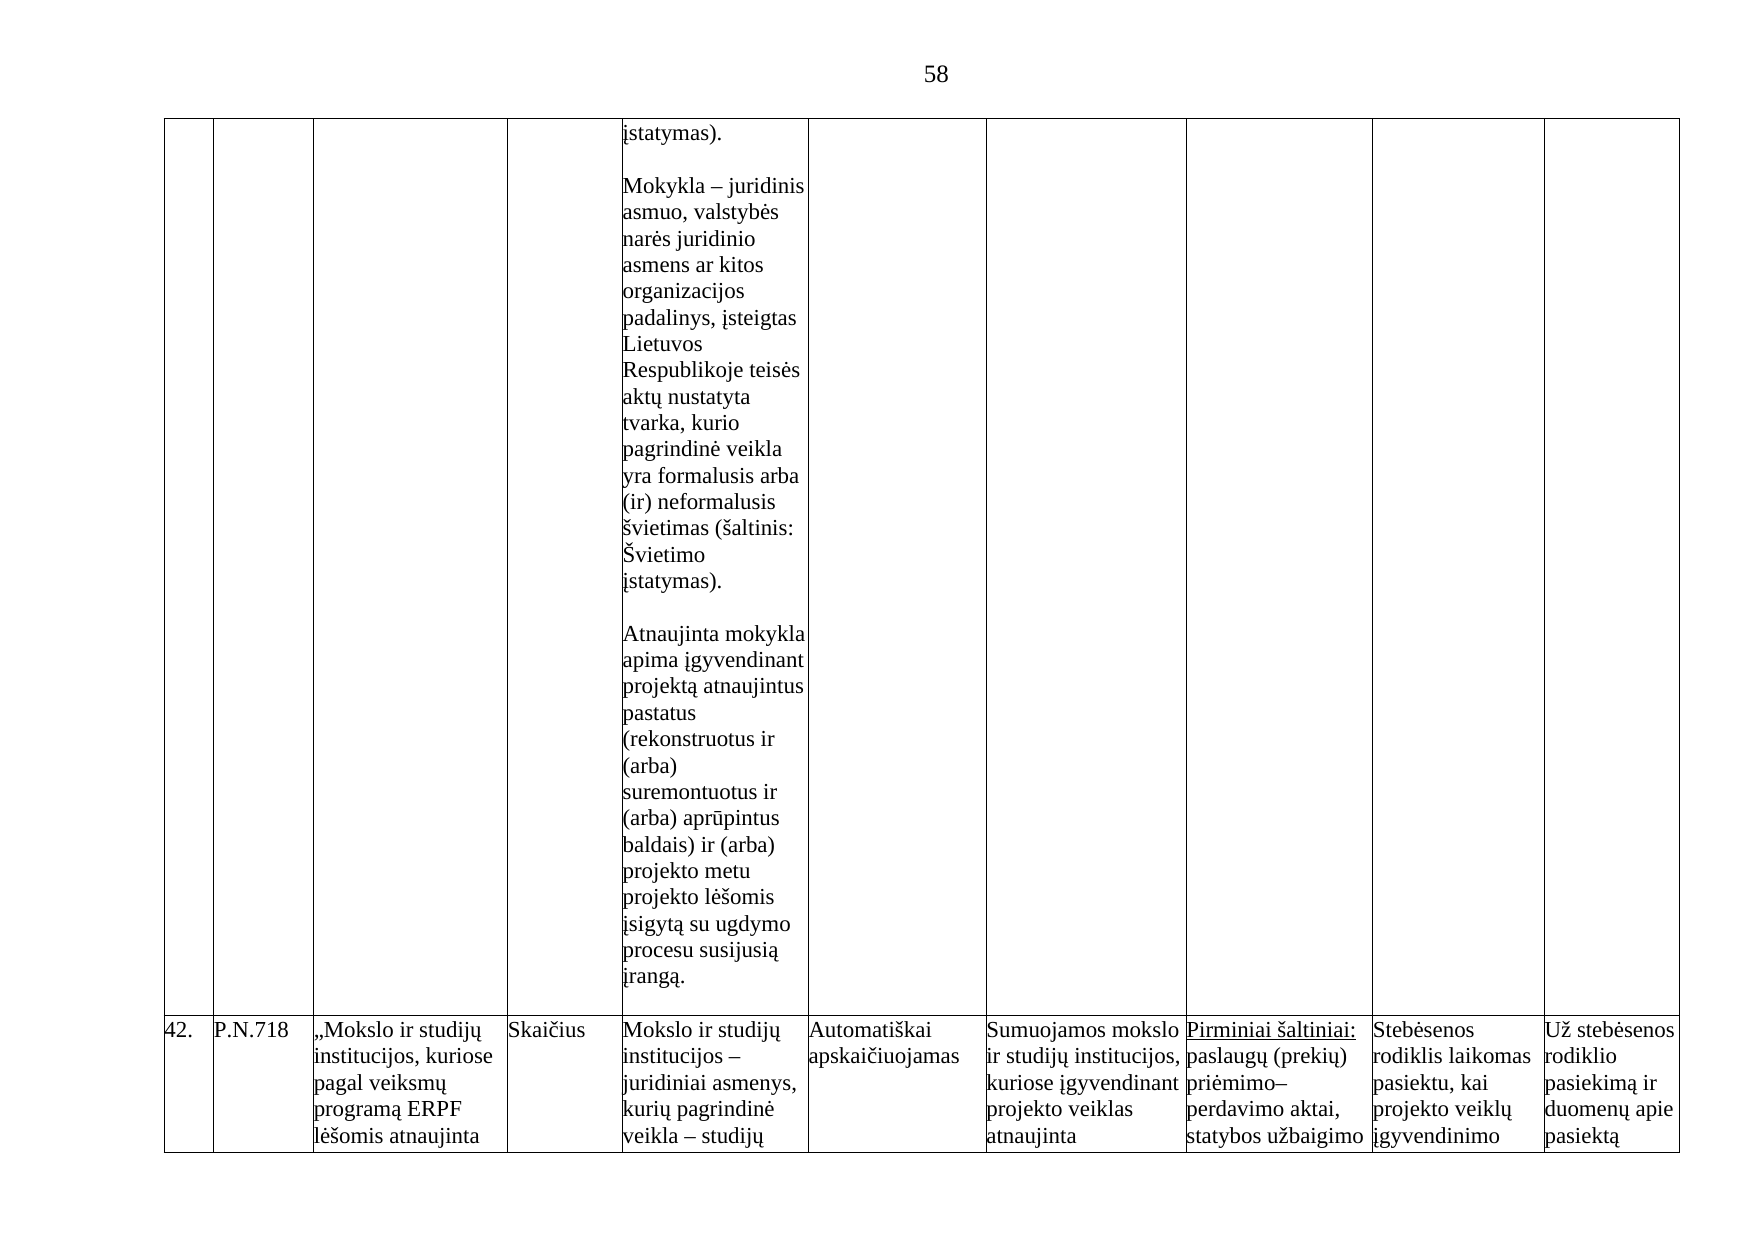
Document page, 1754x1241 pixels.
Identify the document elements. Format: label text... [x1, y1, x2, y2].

table_cell [314, 119, 507, 1015]
table_cell [1373, 119, 1544, 1015]
table_cell [508, 119, 622, 1015]
table_cell Pirminiai šaltiniai: paslaugų (prekių) priėmimo–perdavimo aktai, statybos užbaigimo [1187, 1016, 1372, 1152]
table_cell „Mokslo ir studijų institucijos, kuriose pagal veiksmų programą ERPF lėšomis atnaujinta [314, 1016, 507, 1152]
table_cell Automatiškai apskaičiuojamas [809, 1016, 986, 1152]
table_cell Skaičius [508, 1016, 622, 1152]
table_cell Už stebėsenos rodiklio pasiekimą ir duomenų apie pasiektą [1545, 1016, 1679, 1152]
table_cell Stebėsenos rodiklis laikomas pasiektu, kai projekto veiklų įgyvendinimo [1373, 1016, 1544, 1152]
table_cell Sumuojamos mokslo ir studijų institucijos, kuriose įgyvendinant projekto veiklas atnaujinta [987, 1016, 1186, 1152]
table_cell [165, 119, 213, 1015]
table_cell įstatymas). Mokykla – juridinis asmuo, valstybės narės juridinio asmens ar kitos organizacijos padalinys, įsteigtas Lietuvos Respublikoje teisės aktų nustatyta tvarka, kurio pagrindinė veikla yra formalusis arba (ir) neformalusis švietimas (šaltinis: Švietimo įstatymas). Atnaujinta mokykla apima įgyvendinant projektą atnaujintus pastatus (rekonstruotus ir (arba) suremontuotus ir (arba) aprūpintus baldais) ir (arba) projekto metu projekto lėšomis įsigytą su ugdymo procesu susijusią įrangą. [623, 119, 808, 1015]
table_cell [1187, 119, 1372, 1015]
table_cell 42. [165, 1016, 213, 1152]
table_cell [809, 119, 986, 1015]
table_cell Mokslo ir studijų institucijos – juridiniai asmenys, kurių pagrindinė veikla – studijų [623, 1016, 808, 1152]
table_cell P.N.718 [214, 1016, 313, 1152]
table_cell [1545, 119, 1679, 1015]
table_cell [214, 119, 313, 1015]
table_cell [987, 119, 1186, 1015]
